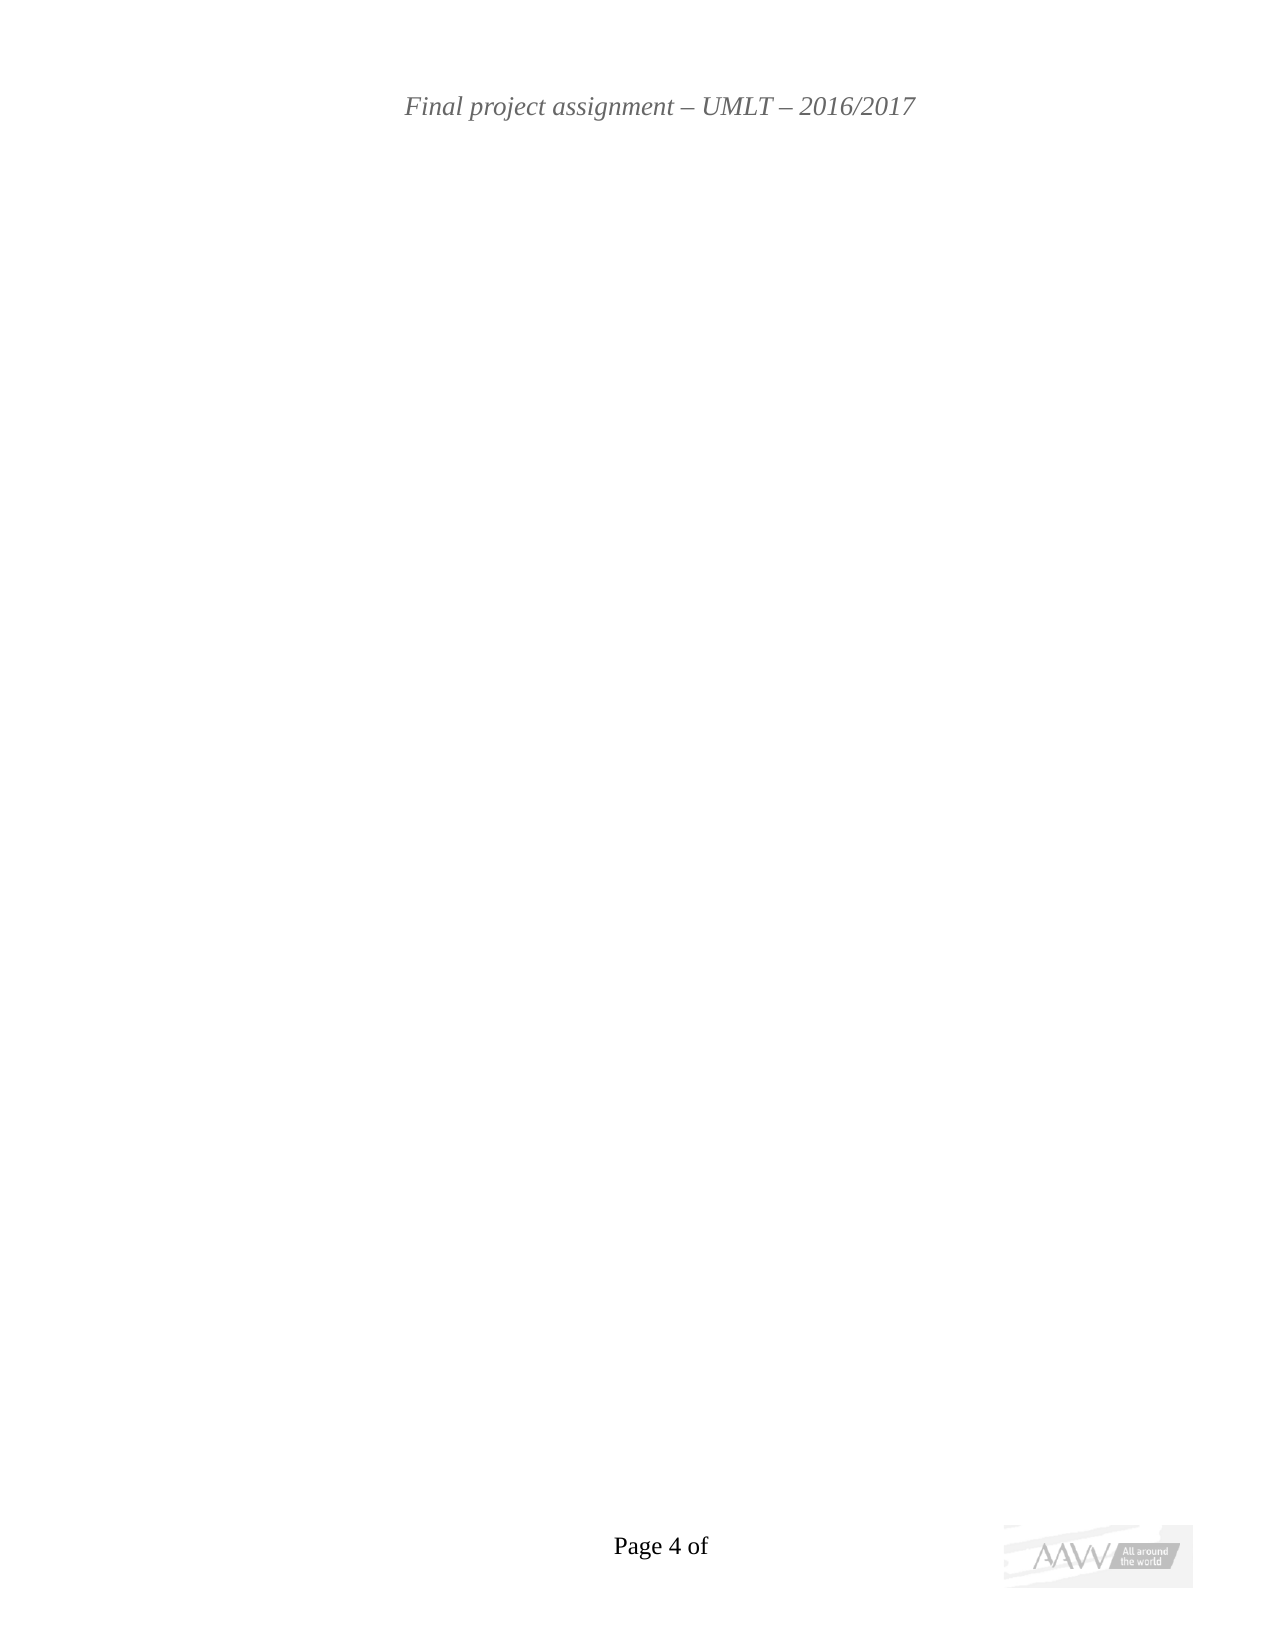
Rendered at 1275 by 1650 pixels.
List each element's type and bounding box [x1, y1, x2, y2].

picture [1003, 1525, 1193, 1588]
